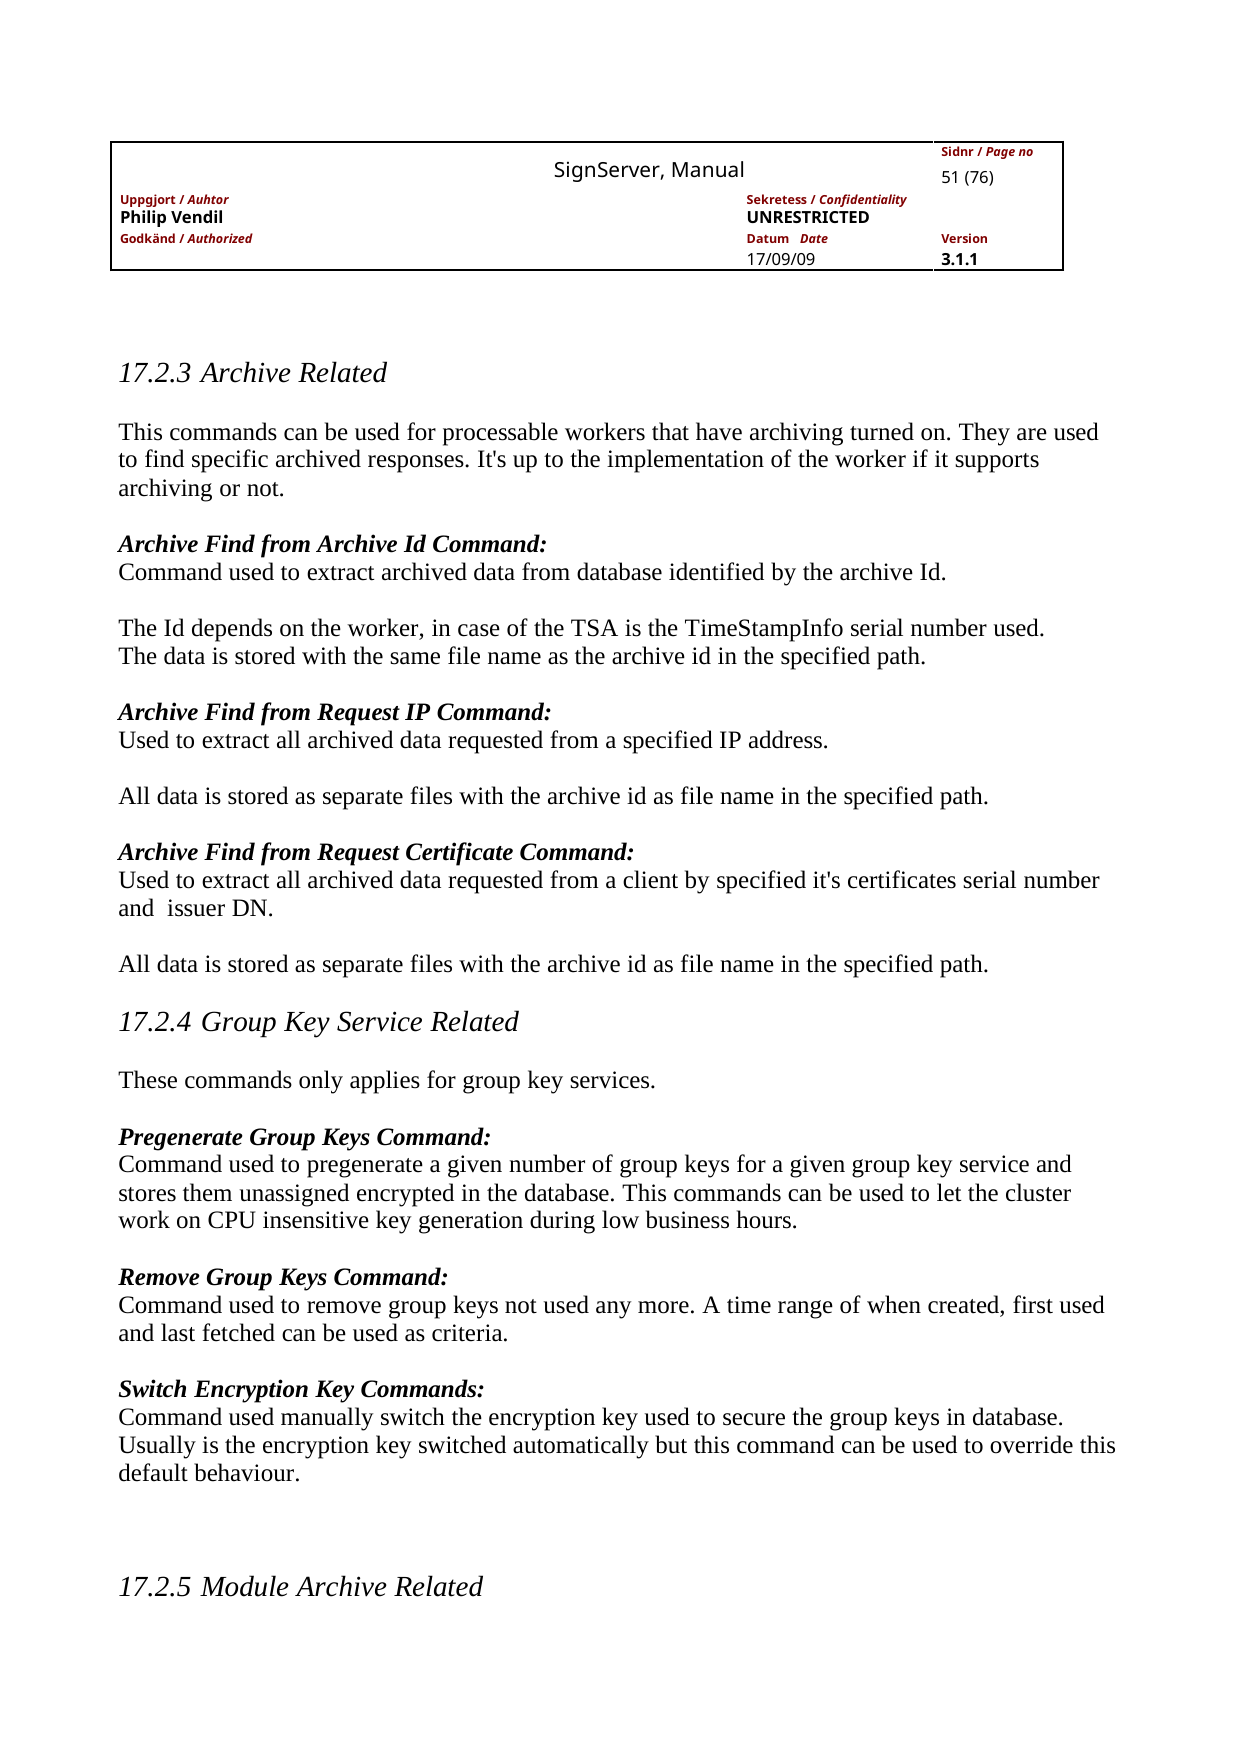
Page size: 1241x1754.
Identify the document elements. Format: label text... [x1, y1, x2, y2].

text Command used manually switch the encryption key used to secure the group keys in database. Usually is the encryption key switched automatically but this command can be used to override this default behaviour. [118, 1403, 1122, 1487]
text Pregenerate Group Keys Command: [118, 1122, 1122, 1150]
text These commands only applies for group key services. [118, 1066, 1122, 1094]
text Archive Find from Archive Id Command: [118, 529, 1122, 557]
text All data is stored as separate files with the archive id as file name in the specified path. [118, 950, 1122, 978]
text Archive Find from Request Certificate Command: [118, 838, 1122, 866]
text The data is stored with the same file name as the archive id in the specified path. [118, 642, 1122, 669]
text Used to extract all archived data requested from a client by specified it's certificates serial number and issuer DN. [118, 866, 1122, 922]
text Used to extract all archived data requested from a specified IP address. [118, 726, 1122, 754]
text Archive Find from Request IP Command: [118, 698, 1122, 726]
text This commands can be used for processable workers that have archiving turned on. They are used to find specific archived responses. It's up to the implementation of the worker if it supports archiving or not. [118, 417, 1122, 501]
subtitle Group Key Service Related [118, 1006, 1122, 1038]
text Command used to pregenerate a given number of group keys for a given group key service and stores them unassigned encrypted in the database. This commands can be used to let the cluster work on CPU insensitive key generation during low business hours. [118, 1150, 1122, 1234]
text All data is stored as separate files with the archive id as file name in the specified path. [118, 782, 1122, 810]
text Command used to remove group keys not used any more. A time range of when created, first used and last fetched can be used as criteria. [118, 1291, 1122, 1347]
subtitle Module Archive Related [118, 1571, 1122, 1603]
text Switch Encryption Key Commands: [118, 1374, 1122, 1403]
text Remove Group Keys Command: [118, 1262, 1122, 1291]
text Command used to extract archived data from database identified by the archive Id. [118, 557, 1122, 586]
text The Id depends on the worker, in case of the TSA is the TimeStampInfo serial number used. [118, 613, 1122, 642]
subtitle Archive Related [118, 357, 1122, 389]
